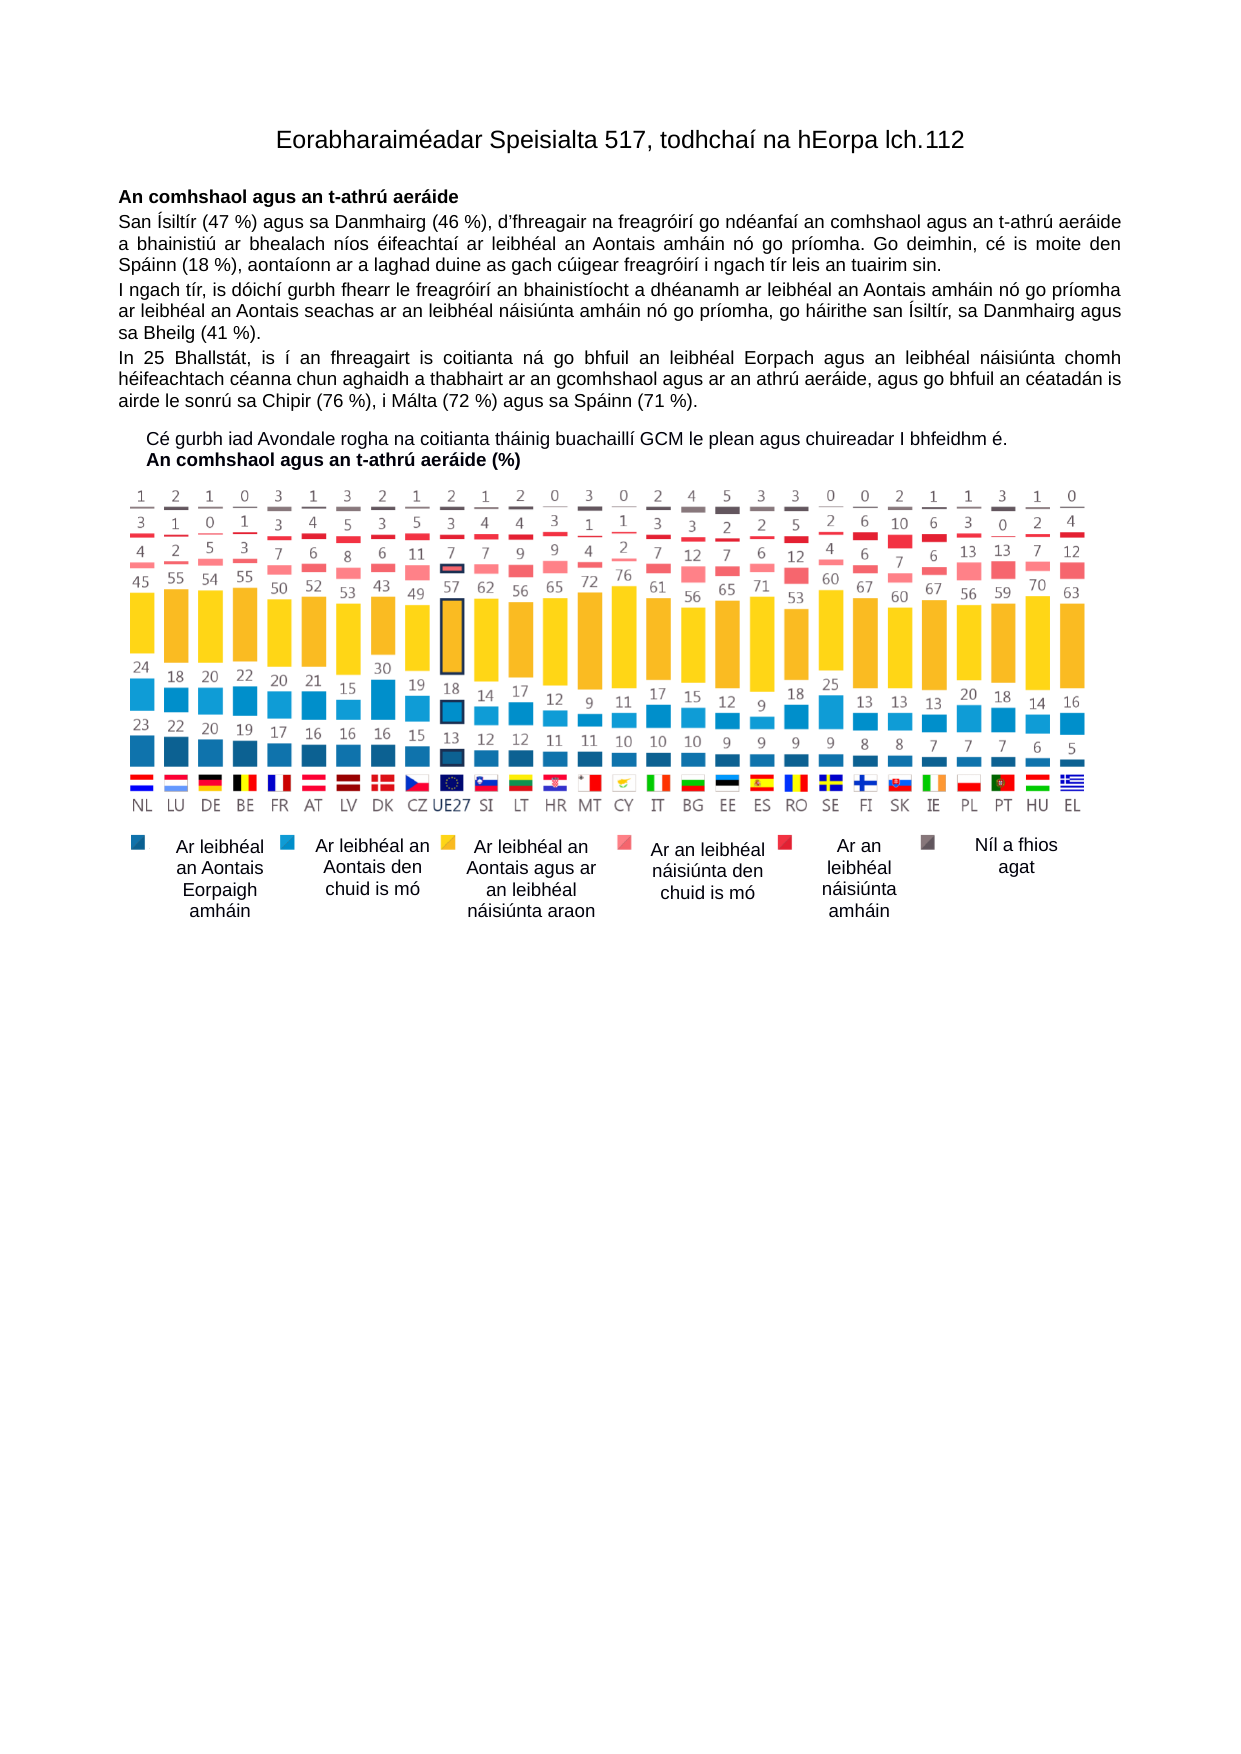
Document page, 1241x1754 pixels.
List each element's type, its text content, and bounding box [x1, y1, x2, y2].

text I ngach tír, is dóichí gurbh fhearr le freagróirí an bhainistíocht a dhéanamh ar leibhéal an Aontais amháin nó go príomha ar leibhéal an Aontais seachas ar an leibhéal náisiúnta amháin nó go príomha, go háirithe san Ísiltír, sa Danmhairg agus sa Bheilg (41 %). [118, 279, 1122, 343]
text An comhshaol agus an t-athrú aeráide [118, 186, 1122, 208]
picture [123, 483, 1097, 813]
picture [123, 819, 936, 871]
text In 25 Bhallstát, is í an fhreagairt is coitianta ná go bhfuil an leibhéal Eorpach agus an leibhéal náisiúnta chomh héifeachtach céanna chun aghaidh a thabhairt ar an gcomhshaol agus ar an athrú aeráide, agus go bhfuil an céatadán is airde le sonrú sa Chipir (76 %), i Málta (72 %) agus sa Spáinn (71 %). [118, 347, 1122, 411]
text San Ísiltír (47 %) agus sa Danmhairg (46 %), d’fhreagair na freagróirí go ndéanfaí an comhshaol agus an t-athrú aeráide a bhainistiú ar bhealach níos éifeachtaí ar leibhéal an Aontais amháin nó go príomha. Go deimhin, cé is moite den Spáinn (18 %), aontaíonn ar a laghad duine as gach cúigear freagróirí i ngach tír leis an tuairim sin. [118, 211, 1122, 276]
